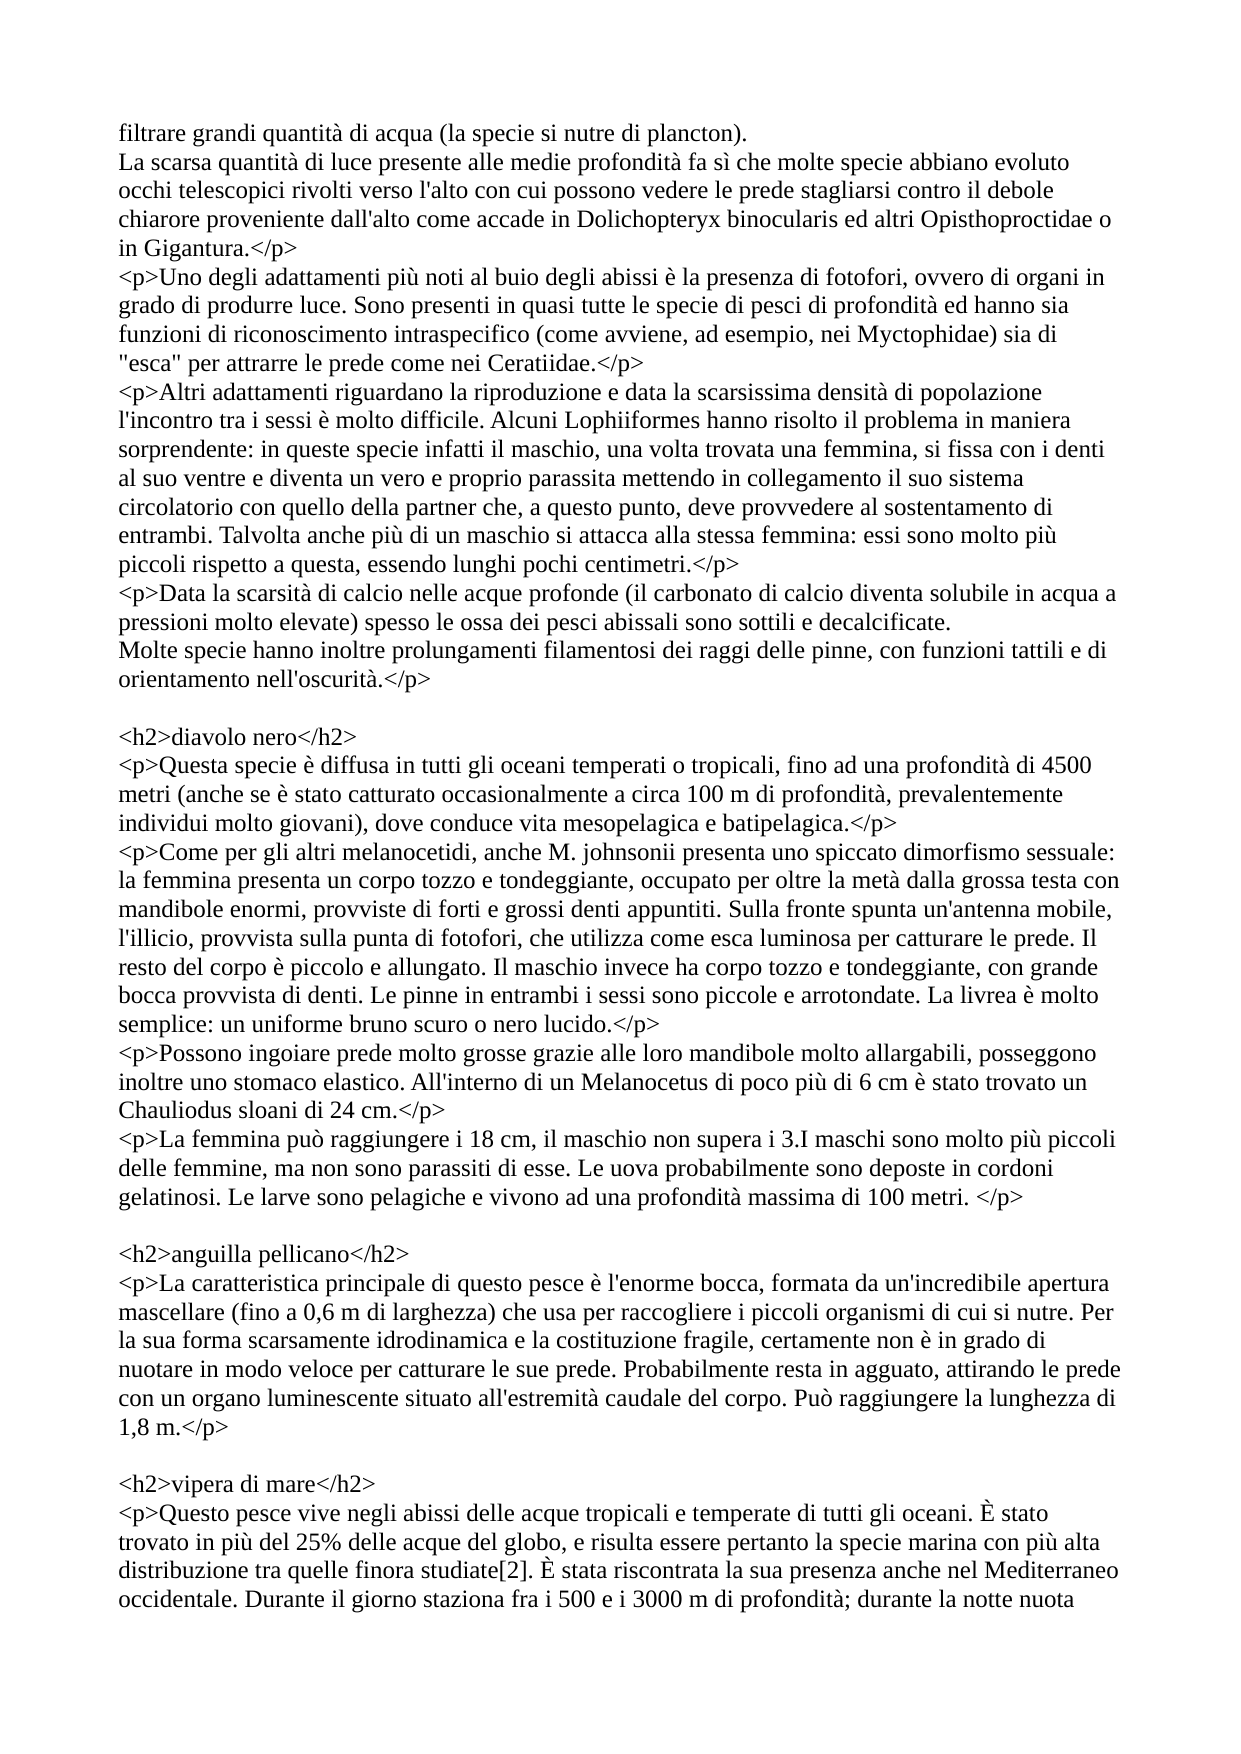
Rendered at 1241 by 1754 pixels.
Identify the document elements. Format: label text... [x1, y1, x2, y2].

text <p>La femmina può raggiungere i 18 cm, il maschio non supera i 3.I maschi sono molto più piccoli delle femmine, ma non sono parassiti di esse. Le uova probabilmente sono deposte in cordoni gelatinosi. Le larve sono pelagiche e vivono ad una profondità massima di 100 metri. </p> [118, 1124, 1122, 1211]
text filtrare grandi quantità di acqua (la specie si nutre di plancton). [118, 118, 1122, 147]
text <p>Uno degli adattamenti più noti al buio degli abissi è la presenza di fotofori, ovvero di organi in grado di produrre luce. Sono presenti in quasi tutte le specie di pesci di profondità ed hanno sia funzioni di riconoscimento intraspecifico (come avviene, ad esempio, nei Myctophidae) sia di "esca" per attrarre le prede come nei Ceratiidae.</p> [118, 262, 1122, 377]
text <h2>vipera di mare</h2> [118, 1469, 1122, 1498]
text La scarsa quantità di luce presente alle medie profondità fa sì che molte specie abbiano evoluto occhi telescopici rivolti verso l'alto con cui possono vedere le prede stagliarsi contro il debole chiarore proveniente dall'alto come accade in Dolichopteryx binocularis ed altri Opisthoproctidae o in Gigantura.</p> [118, 147, 1122, 262]
text <p>Altri adattamenti riguardano la riproduzione e data la scarsissima densità di popolazione l'incontro tra i sessi è molto difficile. Alcuni Lophiiformes hanno risolto il problema in maniera sorprendente: in queste specie infatti il maschio, una volta trovata una femmina, si fissa con i denti al suo ventre e diventa un vero e proprio parassita mettendo in collegamento il suo sistema circolatorio con quello della partner che, a questo punto, deve provvedere al sostentamento di entrambi. Talvolta anche più di un maschio si attacca alla stessa femmina: essi sono molto più piccoli rispetto a questa, essendo lunghi pochi centimetri.</p> [118, 377, 1122, 578]
text Molte specie hanno inoltre prolungamenti filamentosi dei raggi delle pinne, con funzioni tattili e di orientamento nell'oscurità.</p> [118, 636, 1122, 693]
text <p>Possono ingoiare prede molto grosse grazie alle loro mandibole molto allargabili, posseggono inoltre uno stomaco elastico. All'interno di un Melanocetus di poco più di 6 cm è stato trovato un Chauliodus sloani di 24 cm.</p> [118, 1038, 1122, 1124]
text <p>La caratteristica principale di questo pesce è l'enorme bocca, formata da un'incredibile apertura mascellare (fino a 0,6 m di larghezza) che usa per raccogliere i piccoli organismi di cui si nutre. Per la sua forma scarsamente idrodinamica e la costituzione fragile, certamente non è in grado di nuotare in modo veloce per catturare le sue prede. Probabilmente resta in agguato, attirando le prede con un organo luminescente situato all'estremità caudale del corpo. Può raggiungere la lunghezza di 1,8 m.</p> [118, 1268, 1122, 1441]
text <p>Questo pesce vive negli abissi delle acque tropicali e temperate di tutti gli oceani. È stato trovato in più del 25% delle acque del globo, e risulta essere pertanto la specie marina con più alta distribuzione tra quelle finora studiate[2]. È stata riscontrata la sua presenza anche nel Mediterraneo occidentale. Durante il giorno staziona fra i 500 e i 3000 m di profondità; durante la notte nuota [118, 1498, 1122, 1613]
text <p>Come per gli altri melanocetidi, anche M. johnsonii presenta uno spiccato dimorfismo sessuale: la femmina presenta un corpo tozzo e tondeggiante, occupato per oltre la metà dalla grossa testa con mandibole enormi, provviste di forti e grossi denti appuntiti. Sulla fronte spunta un'antenna mobile, l'illicio, provvista sulla punta di fotofori, che utilizza come esca luminosa per catturare le prede. Il resto del corpo è piccolo e allungato. Il maschio invece ha corpo tozzo e tondeggiante, con grande bocca provvista di denti. Le pinne in entrambi i sessi sono piccole e arrotondate. La livrea è molto semplice: un uniforme bruno scuro o nero lucido.</p> [118, 837, 1122, 1038]
text <h2>diavolo nero</h2> [118, 722, 1122, 751]
text <p>Questa specie è diffusa in tutti gli oceani temperati o tropicali, fino ad una profondità di 4500 metri (anche se è stato catturato occasionalmente a circa 100 m di profondità, prevalentemente individui molto giovani), dove conduce vita mesopelagica e batipelagica.</p> [118, 751, 1122, 837]
text <h2>anguilla pellicano</h2> [118, 1239, 1122, 1268]
text <p>Data la scarsità di calcio nelle acque profonde (il carbonato di calcio diventa solubile in acqua a pressioni molto elevate) spesso le ossa dei pesci abissali sono sottili e decalcificate. [118, 578, 1122, 636]
